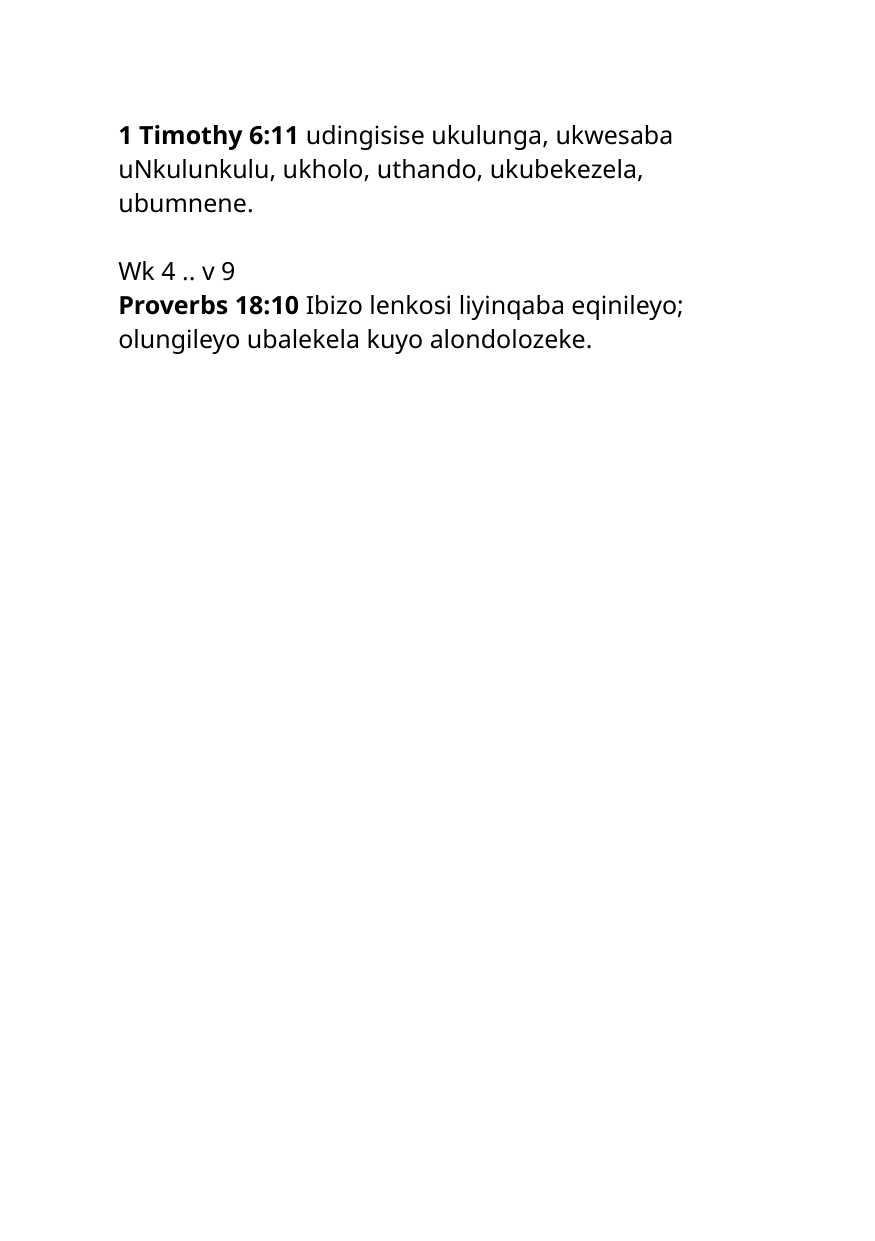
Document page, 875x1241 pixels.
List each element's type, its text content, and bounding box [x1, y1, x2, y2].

text 1 Timothy 6:11 udingisise ukulunga, ukwesaba uNkulunkulu, ukholo, uthando, ukubekezela, ubumnene. [118, 117, 786, 219]
text Wk 4 .. v 9 [118, 253, 786, 288]
text Proverbs 18:10 Ibizo lenkosi liyinqaba eqinileyo; olungileyo ubalekela kuyo alondolozeke. [118, 288, 786, 356]
